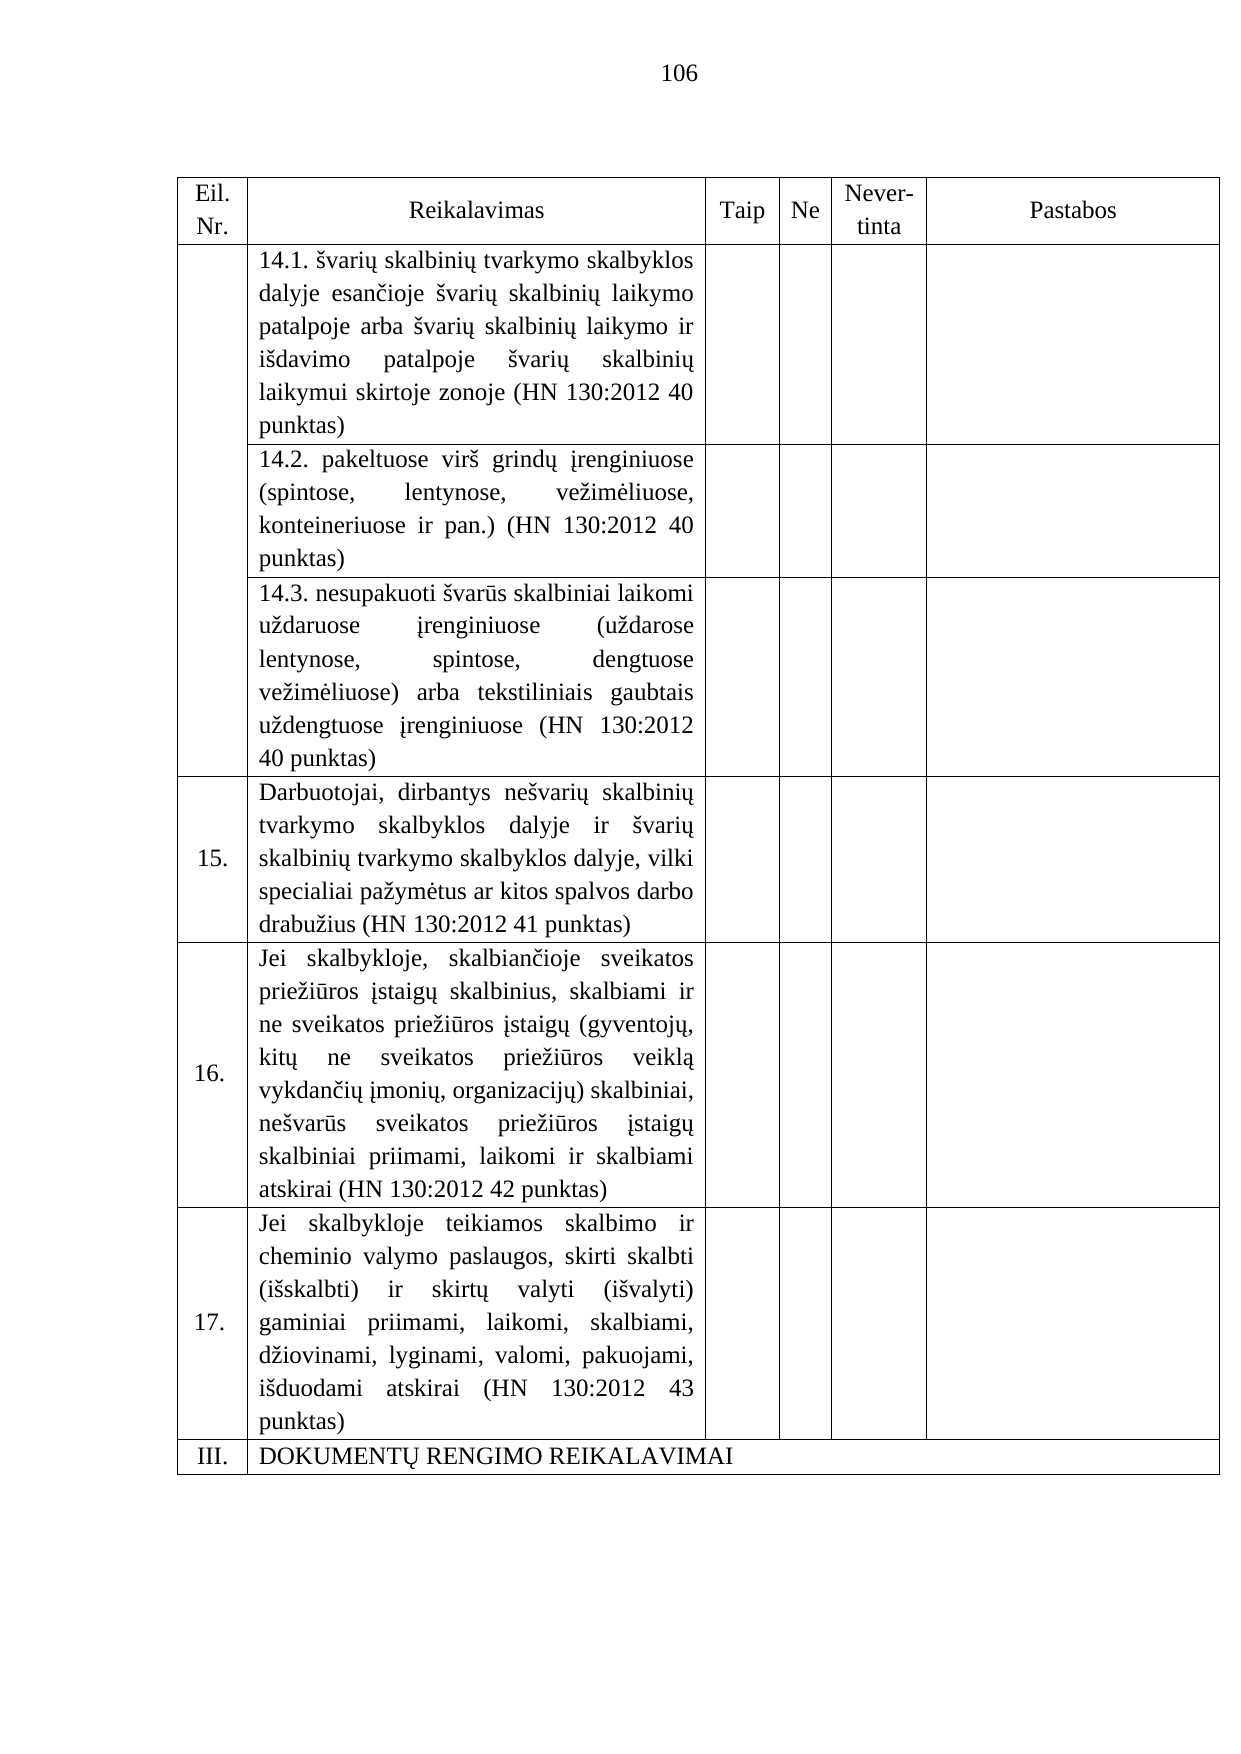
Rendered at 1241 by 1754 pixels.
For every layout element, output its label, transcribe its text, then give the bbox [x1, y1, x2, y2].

table_cell [706, 943, 779, 1207]
table_cell [706, 445, 779, 577]
table_header Taip [706, 178, 779, 244]
table_cell DOKUMENTŲ RENGIMO REIKALAVIMAI [248, 1440, 1219, 1474]
table_cell Jei skalbykloje teikiamos skalbimo ir cheminio valymo paslaugos, skirti skalbti (išskalbti) ir skirtų valyti (išvalyti) gaminiai priimami, laikomi, skalbiami, džiovinami, lyginami, valomi, pakuojami, išduodami atskirai (HN 130:2012 43 punktas) [248, 1208, 705, 1439]
table_cell [706, 1208, 779, 1439]
table_cell 14.2. pakeltuose virš grindų įrenginiuose (spintose, lentynose, vežimėliuose, konteineriuose ir pan.) (HN 130:2012 40 punktas) [248, 445, 705, 577]
table_cell [706, 777, 779, 942]
table_cell [927, 445, 1219, 577]
table_cell [832, 1208, 926, 1439]
table_header Reikalavimas [248, 178, 705, 244]
table_cell [832, 578, 926, 776]
table_cell 14.1. švarių skalbinių tvarkymo skalbyklos dalyje esančioje švarių skalbinių laikymo patalpoje arba švarių skalbinių laikymo ir išdavimo patalpoje švarių skalbinių laikymui skirtoje zonoje (HN 130:2012 40 punktas) [248, 245, 705, 443]
table_cell [780, 943, 831, 1207]
table_cell [832, 245, 926, 443]
table_cell [832, 777, 926, 942]
table_cell [780, 245, 831, 443]
table_cell [927, 777, 1219, 942]
table_header Never- tinta [832, 178, 926, 244]
table_cell Darbuotojai, dirbantys nešvarių skalbinių tvarkymo skalbyklos dalyje ir švarių skalbinių tvarkymo skalbyklos dalyje, vilki specialiai pažymėtus ar kitos spalvos darbo drabužius (HN 130:2012 41 punktas) [248, 777, 705, 942]
table_cell [927, 578, 1219, 776]
table_cell [832, 943, 926, 1207]
table_cell [780, 777, 831, 942]
table_cell [780, 1208, 831, 1439]
table_cell III. [178, 1440, 247, 1474]
table_cell [927, 943, 1219, 1207]
table_header Ne [780, 178, 831, 244]
table_cell [832, 445, 926, 577]
table_cell 14.3. nesupakuoti švarūs skalbiniai laikomi uždaruose įrenginiuose (uždarose lentynose, spintose, dengtuose vežimėliuose) arba tekstiliniais gaubtais uždengtuose įrenginiuose (HN 130:2012 40 punktas) [248, 578, 705, 776]
table_cell [706, 245, 779, 443]
table_cell [780, 578, 831, 776]
table_cell 17. [178, 1208, 247, 1439]
table_header Pastabos [927, 178, 1219, 244]
table_cell 15. [178, 777, 247, 942]
table_cell Jei skalbykloje, skalbiančioje sveikatos priežiūros įstaigų skalbinius, skalbiami ir ne sveikatos priežiūros įstaigų (gyventojų, kitų ne sveikatos priežiūros veiklą vykdančių įmonių, organizacijų) skalbiniai, nešvarūs sveikatos priežiūros įstaigų skalbiniai priimami, laikomi ir skalbiami atskirai (HN 130:2012 42 punktas) [248, 943, 705, 1207]
table_header Eil. Nr. [178, 178, 247, 244]
table_cell [927, 245, 1219, 443]
table_cell [706, 578, 779, 776]
table_cell [927, 1208, 1219, 1439]
table_cell [780, 445, 831, 577]
table_cell 16. [178, 943, 247, 1207]
table_cell [178, 245, 247, 776]
